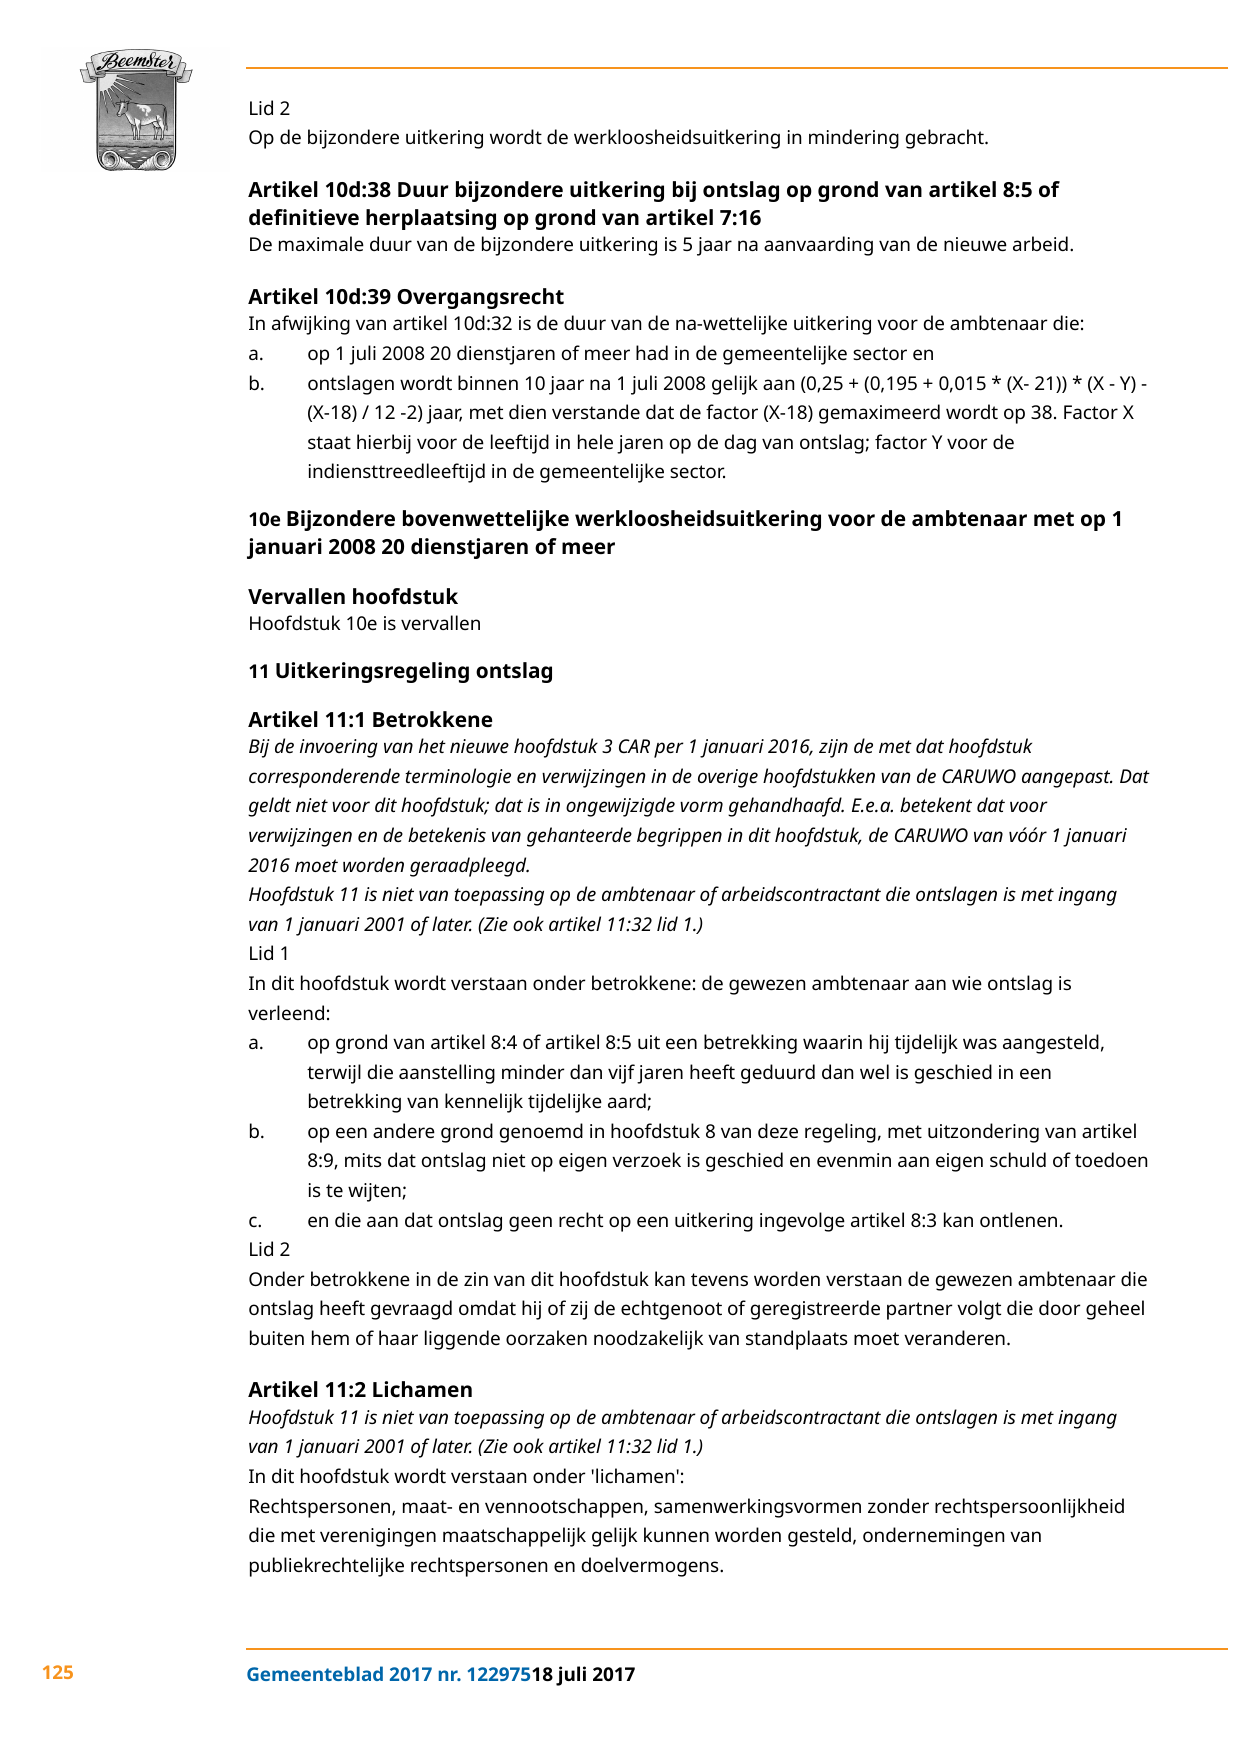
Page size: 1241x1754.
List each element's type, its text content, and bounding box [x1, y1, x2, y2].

text Artikel 11:1 Betrokkene [248, 705, 1152, 733]
text 11 Uitkeringsregeling ontslag [248, 656, 1152, 684]
picture [41, 47, 231, 172]
list en die aan dat ontslag geen recht op een uitkering ingevolge artikel 8:3 kan ontlenen. [248, 1207, 1152, 1233]
list op grond van artikel 8:4 of artikel 8:5 uit een betrekking waarin hij tijdelijk was aangesteld, terwijl die aanstelling minder dan vijf jaren heeft geduurd dan wel is geschied in een betrekking van kennelijk tijdelijke aard; [248, 1029, 1152, 1114]
text Op de bijzondere uitkering wordt de werkloosheidsuitkering in mindering gebracht. [248, 124, 1152, 150]
list op 1 juli 2008 20 dienstjaren of meer had in de gemeentelijke sector en [248, 340, 1152, 366]
text In afwijking van artikel 10d:32 is de duur van de na-wettelijke uitkering voor de ambtenaar die: [248, 311, 1152, 336]
text Lid 1 [248, 941, 1152, 966]
list ontslagen wordt binnen 10 jaar na 1 juli 2008 gelijk aan (0,25 + (0,195 + 0,015 * (X- 21)) * (X - Y) - (X-18) / 12 -2) jaar, met dien verstande dat de factor (X-18) gemaximeerd wordt op 38. Factor X staat hierbij voor de leeftijd in hele jaren op de dag van ontslag; factor Y voor de indiensttreedleeftijd in de gemeentelijke sector. [248, 370, 1152, 484]
text Vervallen hoofdstuk [248, 582, 1152, 610]
text De maximale duur van de bijzondere uitkering is 5 jaar na aanvaarding van de nieuwe arbeid. [248, 232, 1152, 257]
text Onder betrokkene in de zin van dit hoofdstuk kan tevens worden verstaan de gewezen ambtenaar die ontslag heeft gevraagd omdat hij of zij de echtgenoot of geregistreerde partner volgt die door geheel buiten hem of haar liggende oorzaken noodzakelijk van standplaats moet veranderen. [248, 1266, 1152, 1351]
text In dit hoofdstuk wordt verstaan onder 'lichamen': [248, 1463, 1152, 1489]
text Artikel 10d:38 Duur bijzondere uitkering bij ontslag op grond van artikel 8:5 of definitieve herplaatsing op grond van artikel 7:16 [248, 175, 1152, 232]
text 10e Bijzondere bovenwettelijke werkloosheidsuitkering voor de ambtenaar met op 1 januari 2008 20 dienstjaren of meer [248, 504, 1152, 561]
text Lid 2 [248, 1236, 1152, 1262]
text Rechtspersonen, maat- en vennootschappen, samenwerkingsvormen zonder rechtspersoonlijkheid die met verenigingen maatschappelijk gelijk kunnen worden gesteld, ondernemingen van publiekrechtelijke rechtspersonen en doelvermogens. [248, 1493, 1152, 1578]
list op een andere grond genoemd in hoofdstuk 8 van deze regeling, met uitzondering van artikel 8:9, mits dat ontslag niet op eigen verzoek is geschied en evenmin aan eigen schuld of toedoen is te wijten; [248, 1118, 1152, 1203]
text Hoofdstuk 10e is vervallen [248, 610, 1152, 636]
text Artikel 11:2 Lichamen [248, 1376, 1152, 1404]
text Artikel 10d:39 Overgangsrecht [248, 282, 1152, 311]
text Bij de invoering van het nieuwe hoofdstuk 3 CAR per 1 januari 2016, zijn de met dat hoofdstuk corresponderende terminologie en verwijzingen in de overige hoofdstukken van de CARUWO aangepast. Dat geldt niet voor dit hoofdstuk; dat is in ongewijzigde vorm gehandhaafd. E.e.a. betekent dat voor verwijzingen en de betekenis van gehanteerde begrippen in dit hoofdstuk, de CARUWO van vóór 1 januari 2016 moet worden geraadpleegd. [248, 733, 1152, 878]
text Hoofdstuk 11 is niet van toepassing op de ambtenaar of arbeidscontractant die ontslagen is met ingang van 1 januari 2001 of later. (Zie ook artikel 11:32 lid 1.) [248, 1404, 1152, 1459]
text Hoofdstuk 11 is niet van toepassing op de ambtenaar of arbeidscontractant die ontslagen is met ingang van 1 januari 2001 of later. (Zie ook artikel 11:32 lid 1.) [248, 881, 1152, 937]
text Lid 2 [248, 95, 1152, 121]
text In dit hoofdstuk wordt verstaan onder betrokkene: de gewezen ambtenaar aan wie ontslag is verleend: [248, 970, 1152, 1026]
